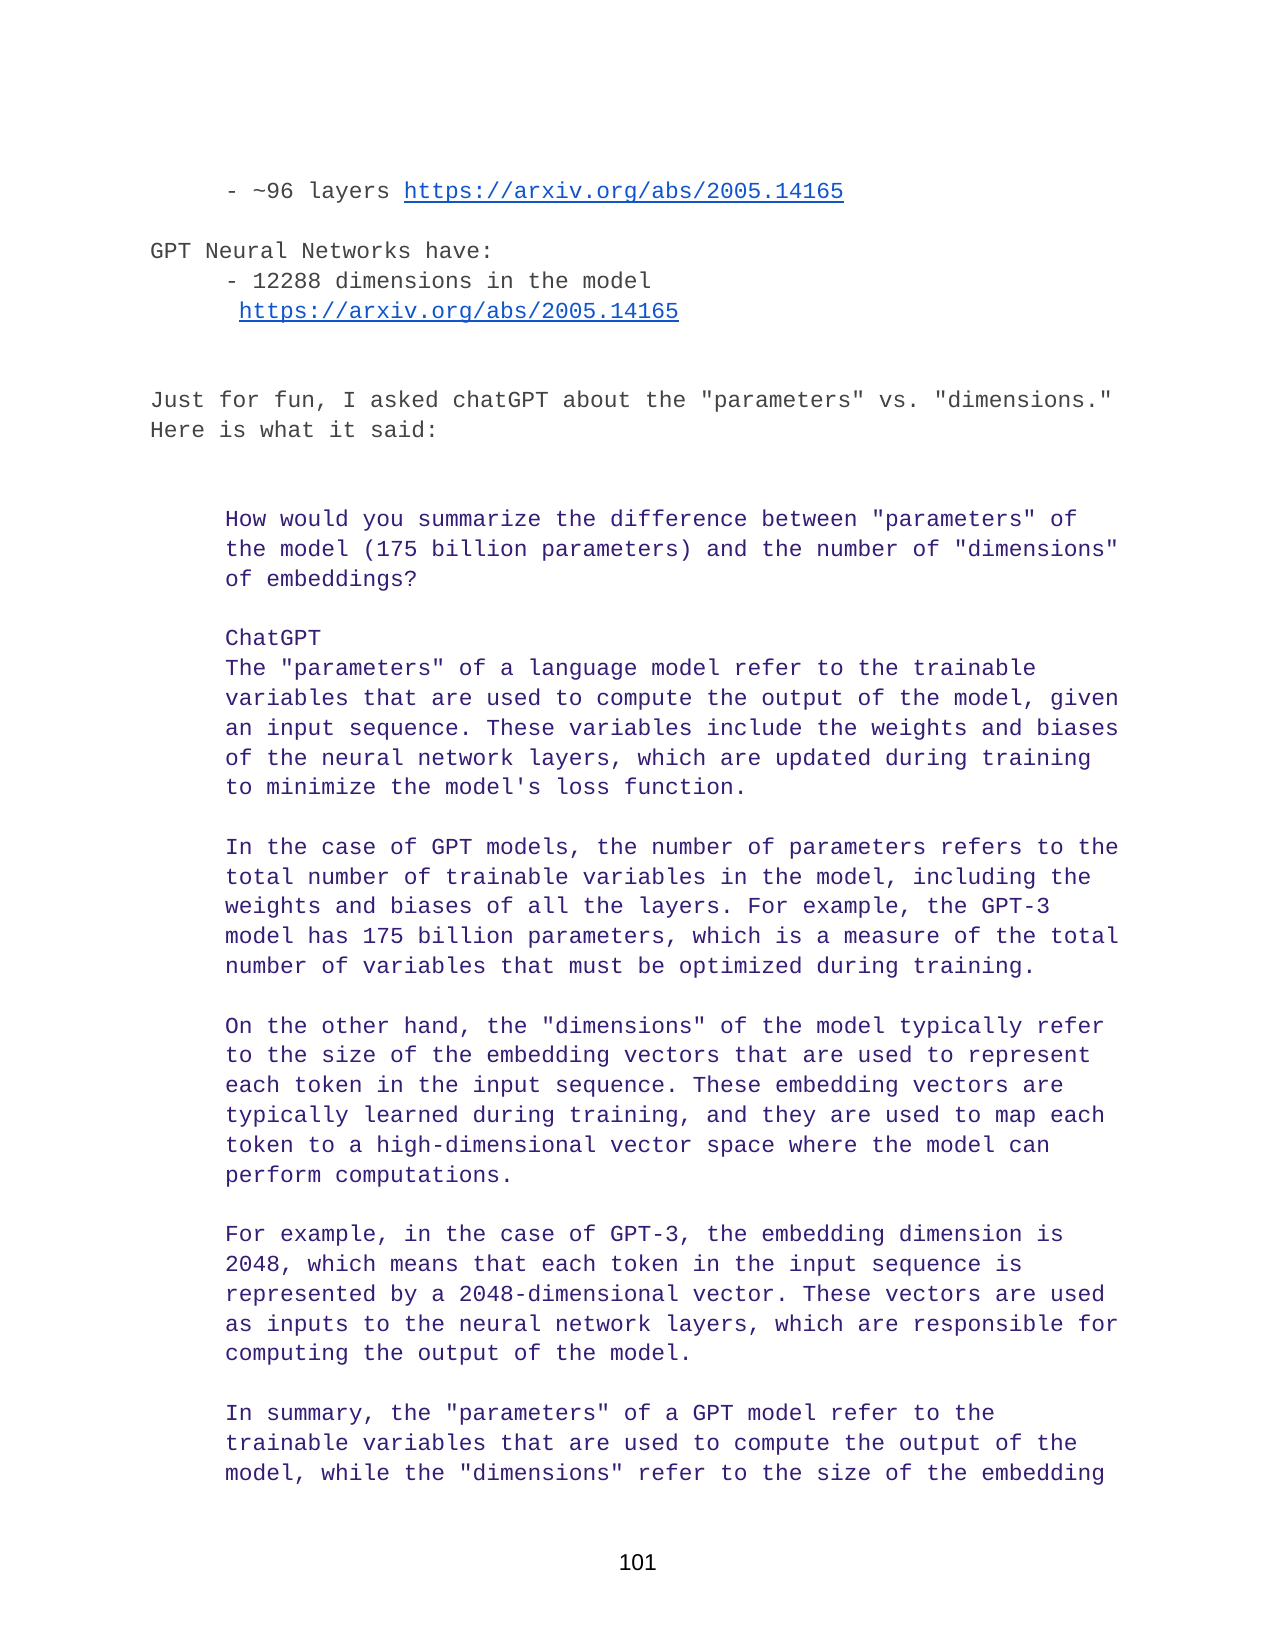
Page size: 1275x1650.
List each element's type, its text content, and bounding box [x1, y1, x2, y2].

text On the other hand, the "dimensions" of the model typically refer to the size of the embedding vectors that are used to represent each token in the input sequence. These embedding vectors are typically learned during training, and they are used to map each token to a high-dimensional vector space where the model can perform computations. [225, 1014, 1125, 1189]
text For example, in the case of GPT-3, the embedding dimension is 2048, which means that each token in the input sequence is represented by a 2048-dimensional vector. These vectors are used as inputs to the neural network layers, which are responsible for computing the output of the model. [225, 1222, 1125, 1368]
text How would you summarize the difference between "parameters" of the model (175 billion parameters) and the number of "dimensions" of embeddings? [225, 507, 1125, 593]
text Just for fun, I asked chatGPT about the "parameters" vs. "dimensions." Here is what it said: [150, 388, 1125, 444]
text - 12288 dimensions in the model [225, 269, 1125, 295]
text In summary, the "parameters" of a GPT model refer to the trainable variables that are used to compute the output of the model, while the "dimensions" refer to the size of the embedding [225, 1401, 1125, 1487]
text - ~96 layers https://arxiv.org/abs/2005.14165 [225, 180, 1125, 206]
text ChatGPT [225, 627, 1125, 653]
text The "parameters" of a language model refer to the trainable variables that are used to compute the output of the model, given an input sequence. These variables include the weights and biases of the neural network layers, which are updated during training to minimize the model's loss function. [225, 656, 1125, 802]
text https://arxiv.org/abs/2005.14165 [225, 299, 1125, 325]
text In the case of GPT models, the number of parameters refers to the total number of trainable variables in the model, including the weights and biases of all the layers. For example, the GPT-3 model has 175 billion parameters, which is a measure of the total number of variables that must be optimized during training. [225, 835, 1125, 980]
text GPT Neural Networks have: [150, 239, 1125, 265]
